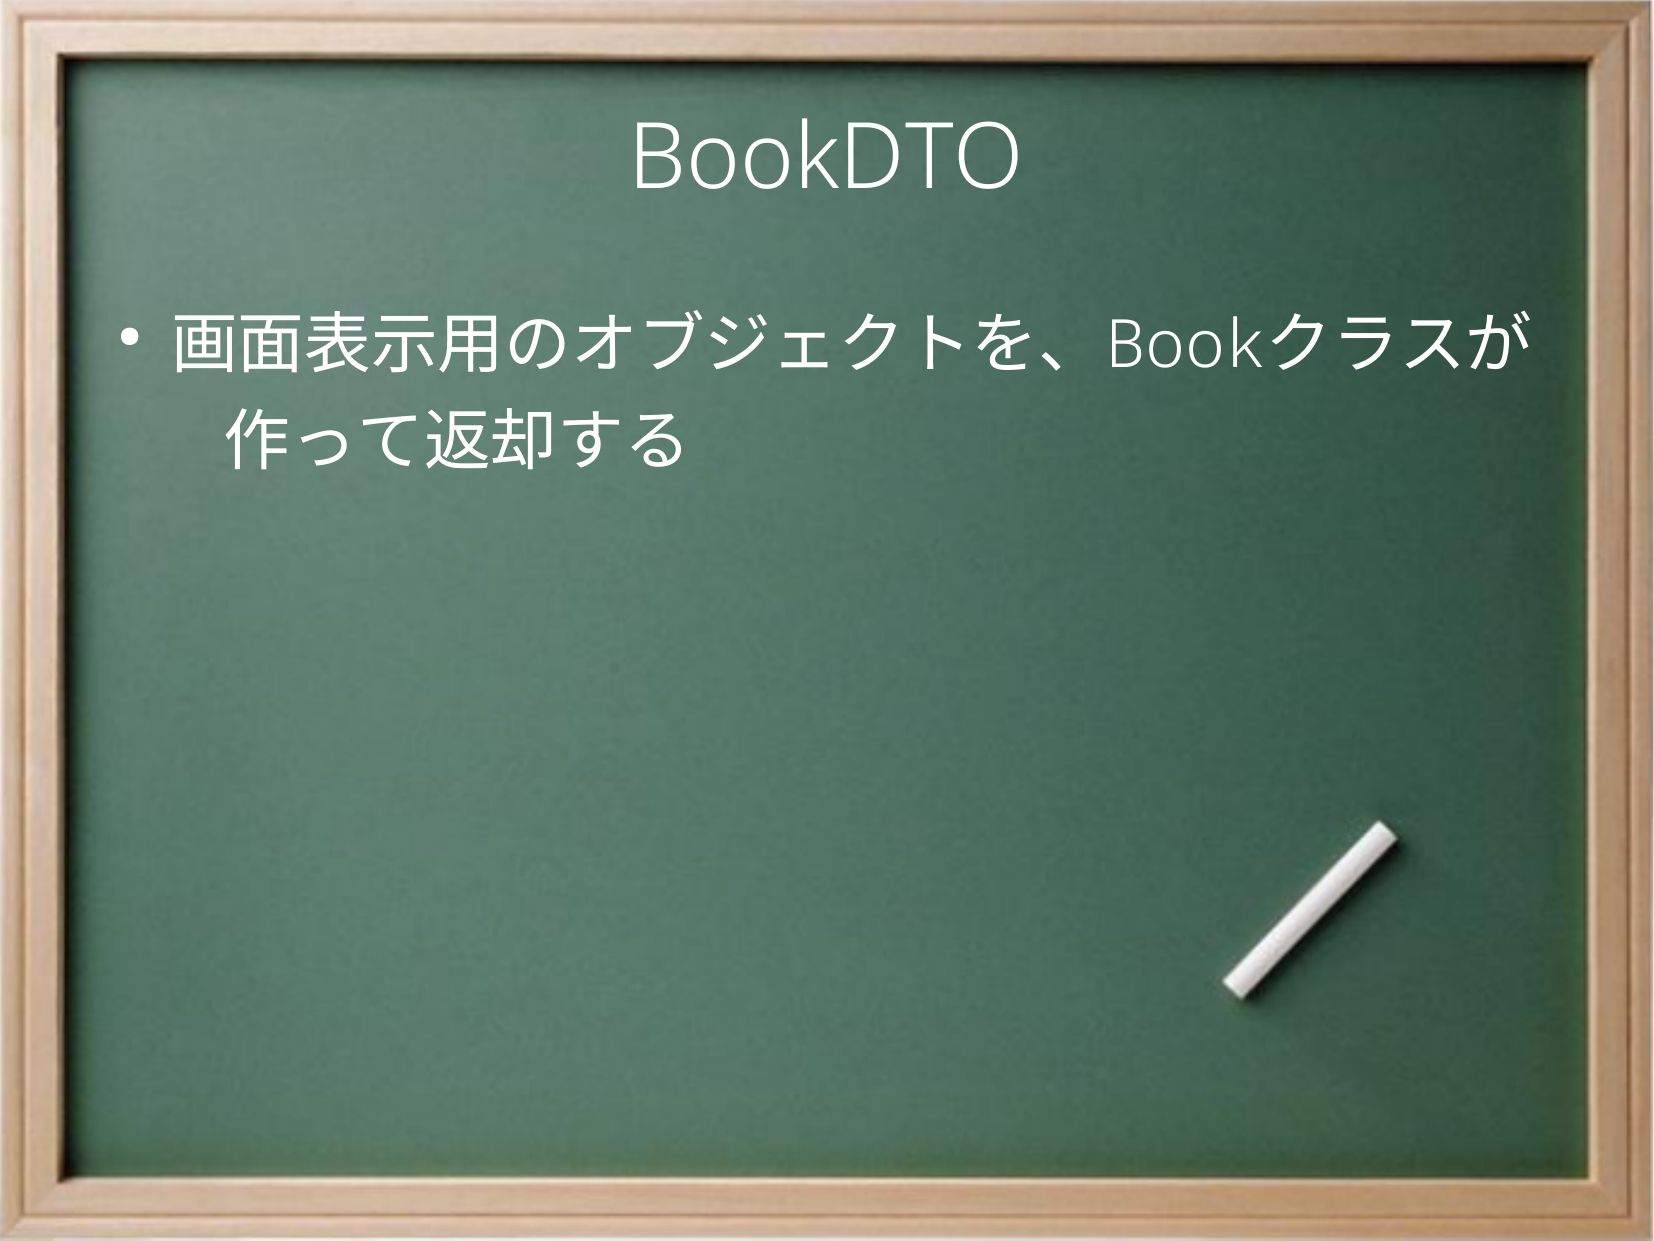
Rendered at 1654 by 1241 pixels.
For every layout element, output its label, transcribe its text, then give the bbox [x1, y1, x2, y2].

title BookDTO [82, 49, 1571, 257]
picture [0, 0, 1654, 1241]
list 画面表示用のオブジェクトを、Bookクラスが作って返却する [82, 290, 1571, 1109]
